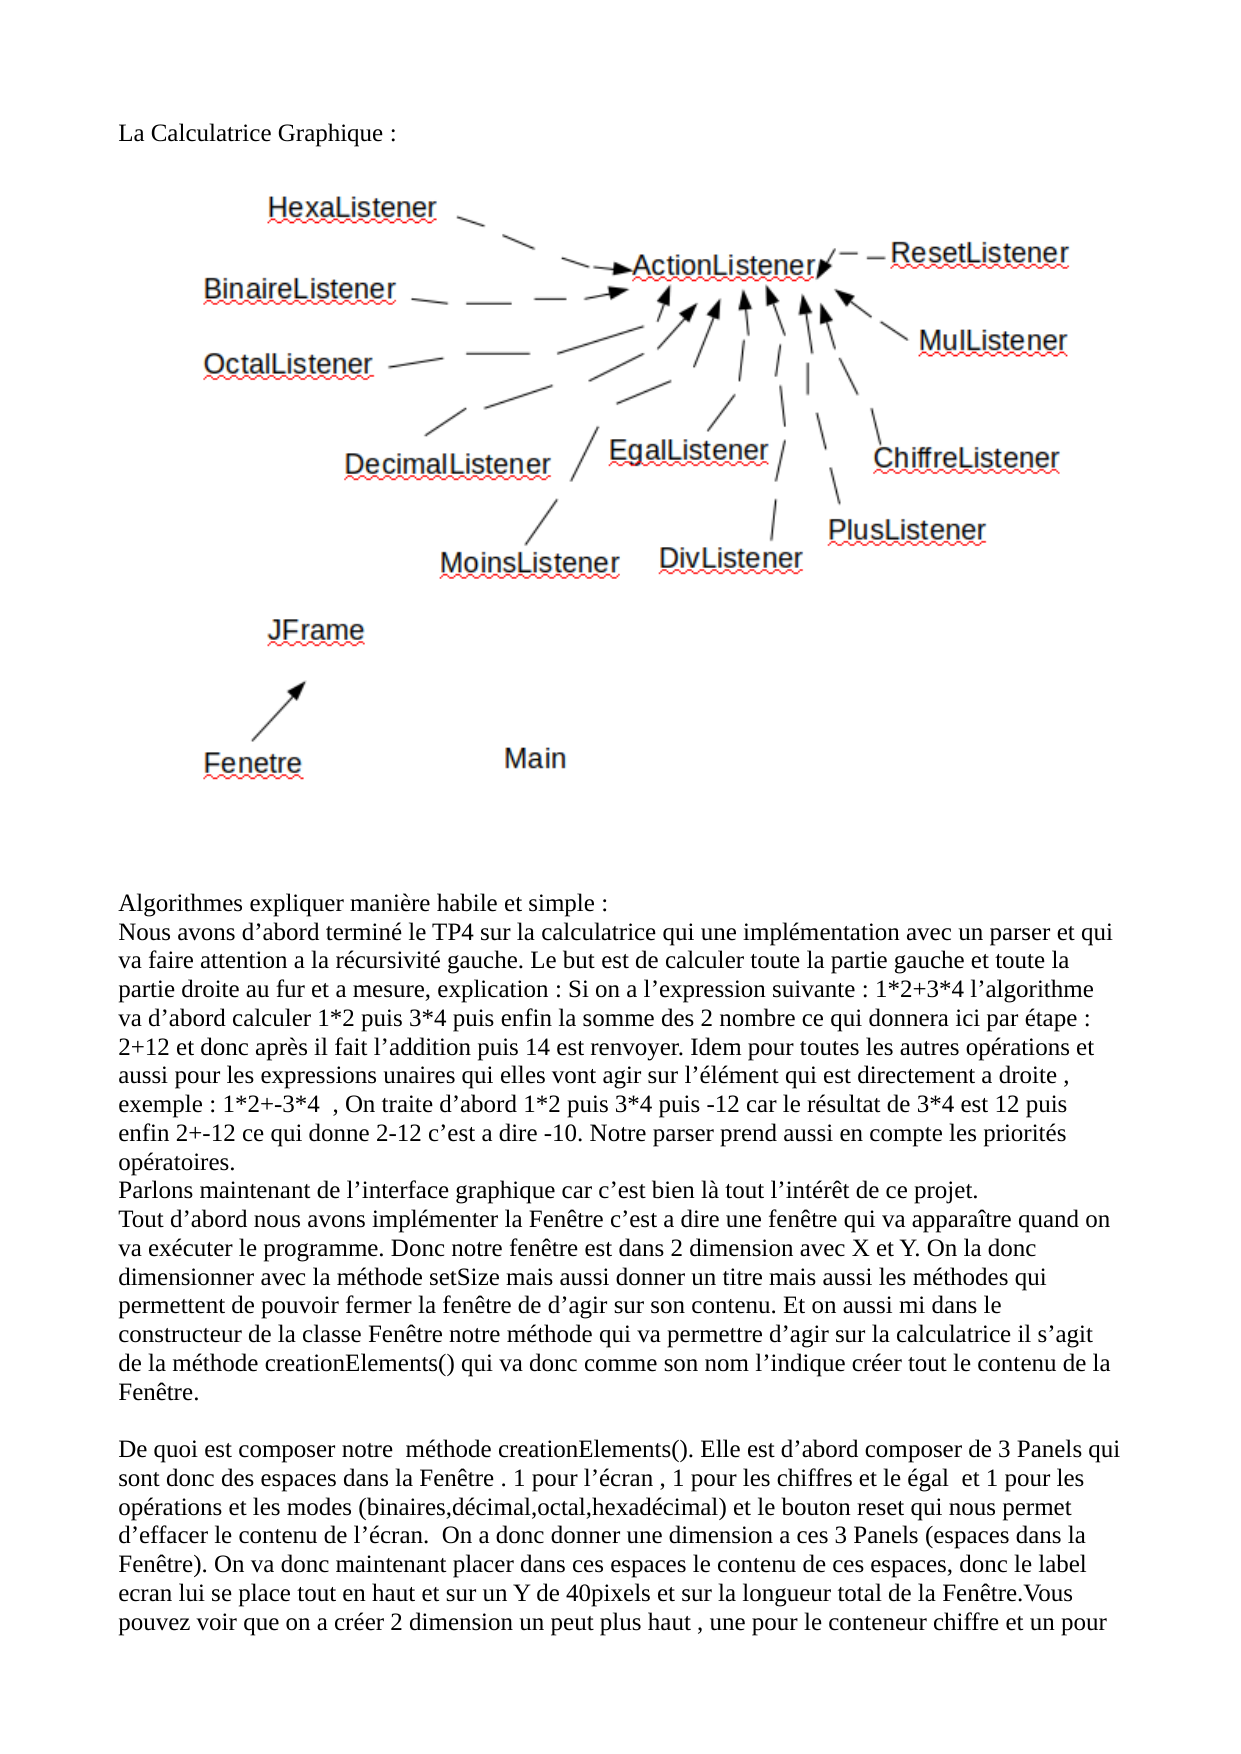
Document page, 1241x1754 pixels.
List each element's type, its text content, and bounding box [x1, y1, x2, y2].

text Tout d’abord nous avons implémenter la Fenêtre c’est a dire une fenêtre qui va apparaître quand on va exécuter le programme. Donc notre fenêtre est dans 2 dimension avec X et Y. On la donc dimensionner avec la méthode setSize mais aussi donner un titre mais aussi les méthodes qui permettent de pouvoir fermer la fenêtre de d’agir sur son contenu. Et on aussi mi dans le constructeur de la classe Fenêtre notre méthode qui va permettre d’agir sur la calculatrice il s’agit de la méthode creationElements() qui va donc comme son nom l’indique créer tout le contenu de la Fenêtre. [118, 1204, 1122, 1405]
text Nous avons d’abord terminé le TP4 sur la calculatrice qui une implémentation avec un parser et qui va faire attention a la récursivité gauche. Le but est de calculer toute la partie gauche et toute la partie droite au fur et a mesure, explication : Si on a l’expression suivante : 1*2+3*4 l’algorithme va d’abord calculer 1*2 puis 3*4 puis enfin la somme des 2 nombre ce qui donnera ici par étape : [118, 917, 1122, 1032]
text 2+12 et donc après il fait l’addition puis 14 est renvoyer. Idem pour toutes les autres opérations et aussi pour les expressions unaires qui elles vont agir sur l’élément qui est directement a droite , exemple : 1*2+-3*4 , On traite d’abord 1*2 puis 3*4 puis -12 car le résultat de 3*4 est 12 puis enfin 2+-12 ce qui donne 2-12 c’est a dire -10. Notre parser prend aussi en compte les priorités opératoires. [118, 1032, 1122, 1175]
text Algorithmes expliquer manière habile et simple : [118, 888, 1122, 917]
text Parlons maintenant de l’interface graphique car c’est bien là tout l’intérêt de ce projet. [118, 1175, 1122, 1204]
picture [163, 175, 1077, 831]
text La Calculatrice Graphique : [118, 118, 1122, 147]
text De quoi est composer notre méthode creationElements(). Elle est d’abord composer de 3 Panels qui sont donc des espaces dans la Fenêtre . 1 pour l’écran , 1 pour les chiffres et le égal et 1 pour les opérations et les modes (binaires,décimal,octal,hexadécimal) et le bouton reset qui nous permet d’effacer le contenu de l’écran. On a donc donner une dimension a ces 3 Panels (espaces dans la Fenêtre). On va donc maintenant placer dans ces espaces le contenu de ces espaces, donc le label ecran lui se place tout en haut et sur un Y de 40pixels et sur la longueur total de la Fenêtre.Vous pouvez voir que on a créer 2 dimension un peut plus haut , une pour le conteneur chiffre et un pour [118, 1434, 1122, 1635]
